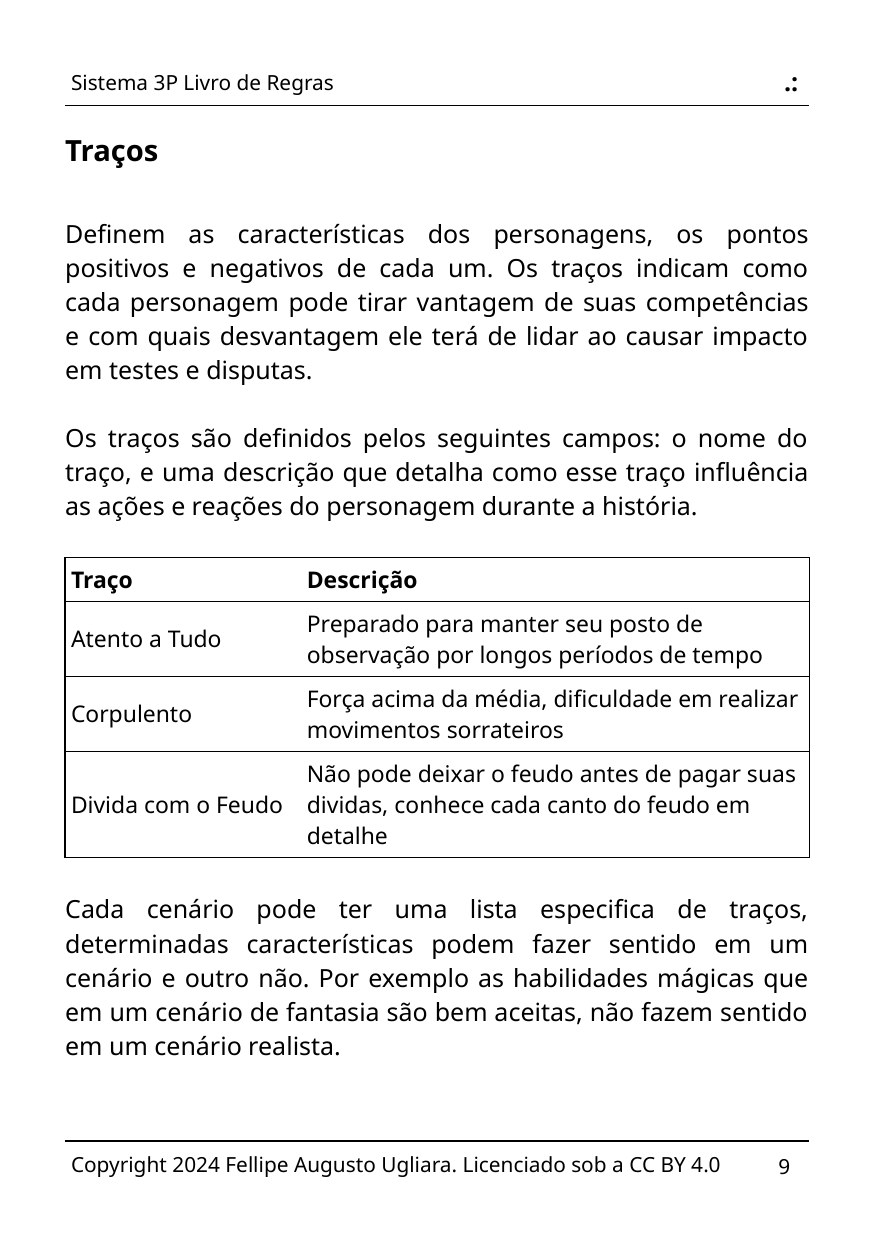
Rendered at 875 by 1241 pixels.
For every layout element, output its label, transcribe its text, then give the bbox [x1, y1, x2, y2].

table_cell Força acima da média, dificuldade em realizar movimentos sorrateiros [301, 677, 809, 751]
table_cell Atento a Tudo [66, 602, 301, 676]
table_header Traço [66, 558, 301, 601]
table_cell Corpulento [66, 677, 301, 751]
text Definem as características dos personagens, os pontos positivos e negativos de cada um. Os traços indicam como cada personagem pode tirar vantagem de suas competências e com quais desvantagem ele terá de lidar ao causar impacto em testes e disputas. [65, 216, 809, 387]
text Cada cenário pode ter uma lista especifica de traços, determinadas características podem fazer sentido em um cenário e outro não. Por exemplo as habilidades mágicas que em um cenário de fantasia são bem aceitas, não fazem sentido em um cenário realista. [65, 892, 809, 1062]
table_cell Divida com o Feudo [66, 752, 301, 857]
table_header Descrição [301, 558, 809, 601]
table_cell Não pode deixar o feudo antes de pagar suas dividas, conhece cada canto do feudo em detalhe [301, 752, 809, 857]
text Os traços são definidos pelos seguintes campos: o nome do traço, e uma descrição que detalha como esse traço influência as ações e reações do personagem durante a história. [65, 421, 809, 523]
table_cell Preparado para manter seu posto de observação por longos períodos de tempo [301, 602, 809, 676]
subtitle Traços [65, 130, 809, 170]
